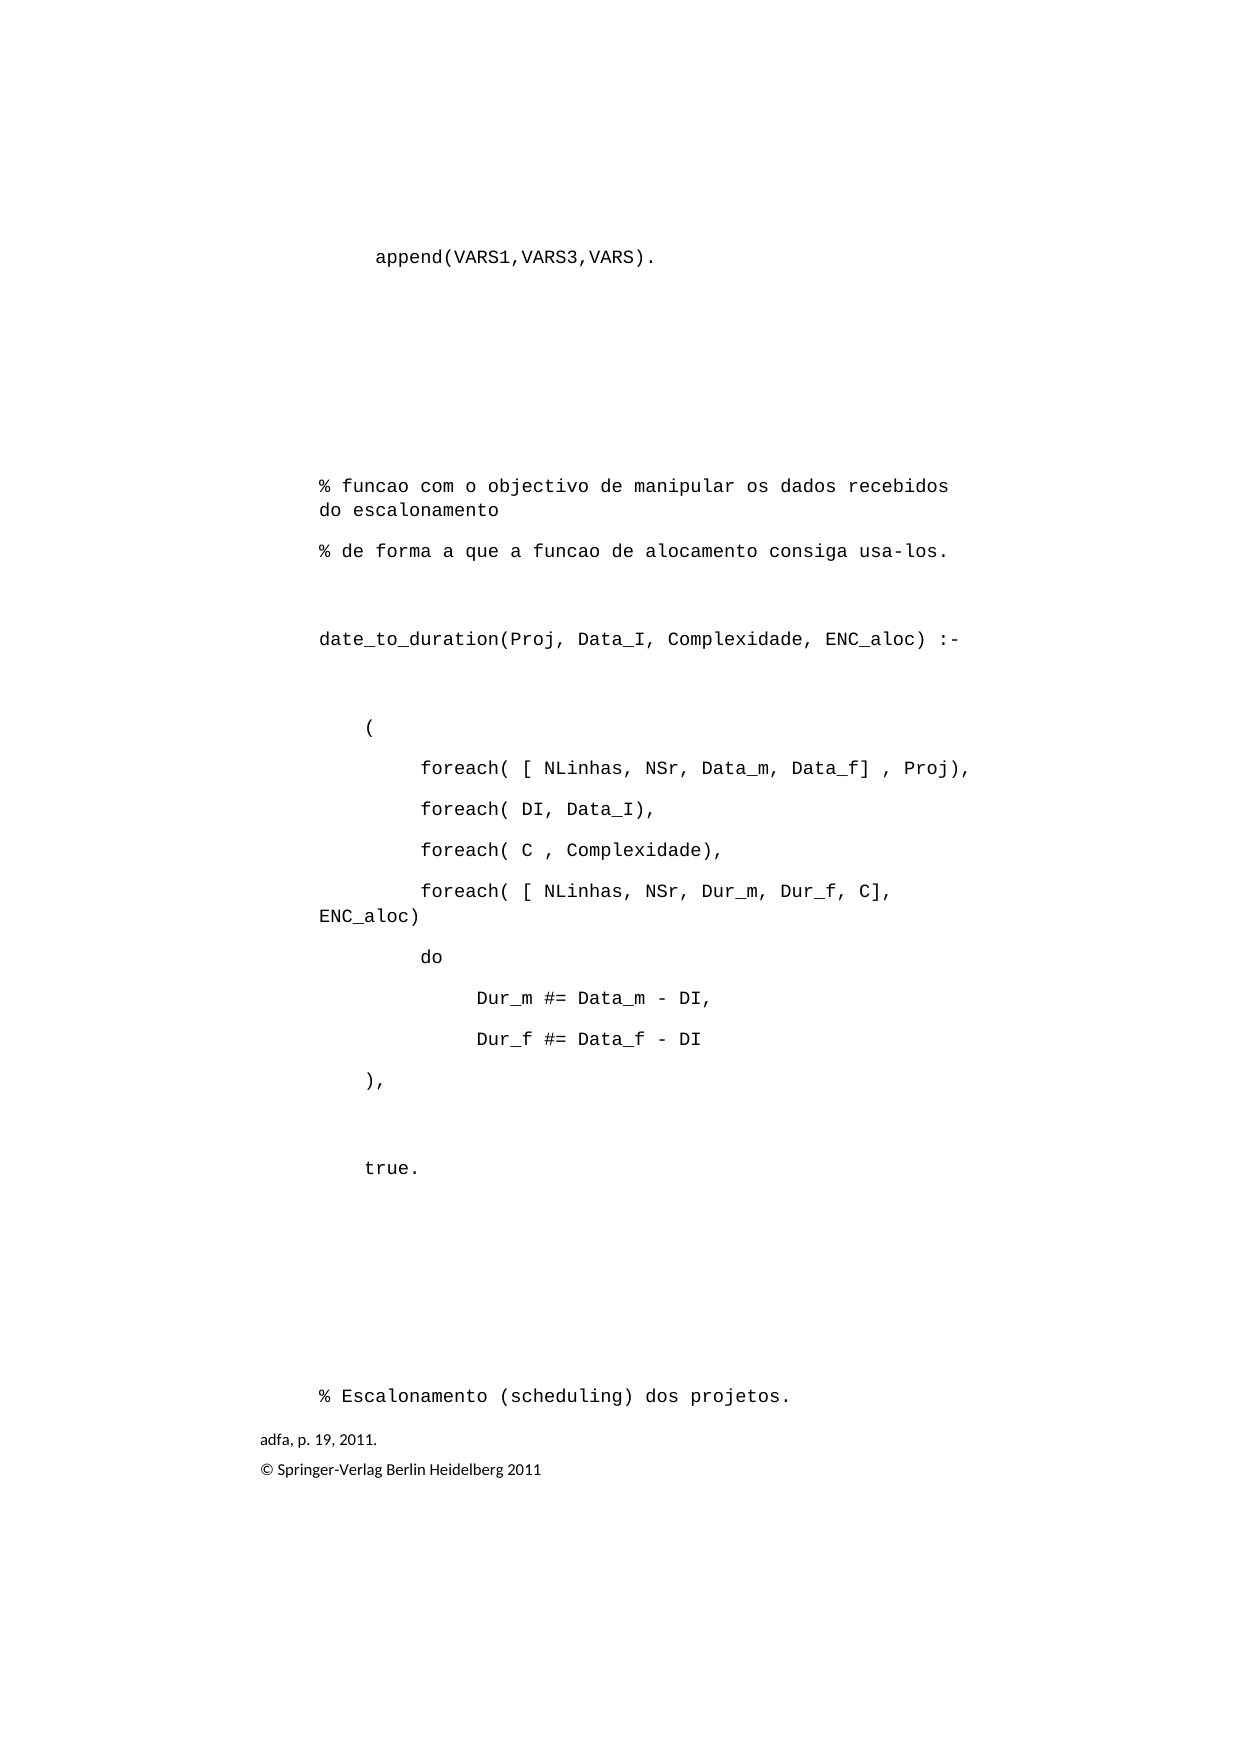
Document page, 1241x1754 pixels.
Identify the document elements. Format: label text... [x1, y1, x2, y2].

text date_to_duration(Proj, Data_I, Complexidade, ENC_aloc) :- [319, 630, 980, 651]
text append(VARS1,VARS3,VARS). [319, 248, 980, 269]
text foreach( DI, Data_I), [319, 800, 980, 821]
text true. [319, 1158, 980, 1180]
text foreach( [ NLinhas, NSr, Data_m, Data_f] , Proj), [319, 759, 980, 780]
text Dur_m #= Data_m - DI, [319, 988, 980, 1010]
text % de forma a que a funcao de alocamento consiga usa-los. [319, 542, 980, 563]
text foreach( [ NLinhas, NSr, Dur_m, Dur_f, C], ENC_aloc) [319, 882, 980, 928]
text Dur_f #= Data_f - DI [319, 1029, 980, 1051]
text ), [319, 1071, 980, 1092]
text % Escalonamento (scheduling) dos projetos. [319, 1387, 980, 1408]
text do [319, 947, 980, 969]
text ( [319, 718, 980, 739]
text foreach( C , Complexidade), [319, 841, 980, 862]
text % funcao com o objectivo de manipular os dados recebidos do escalonamento [319, 477, 980, 522]
